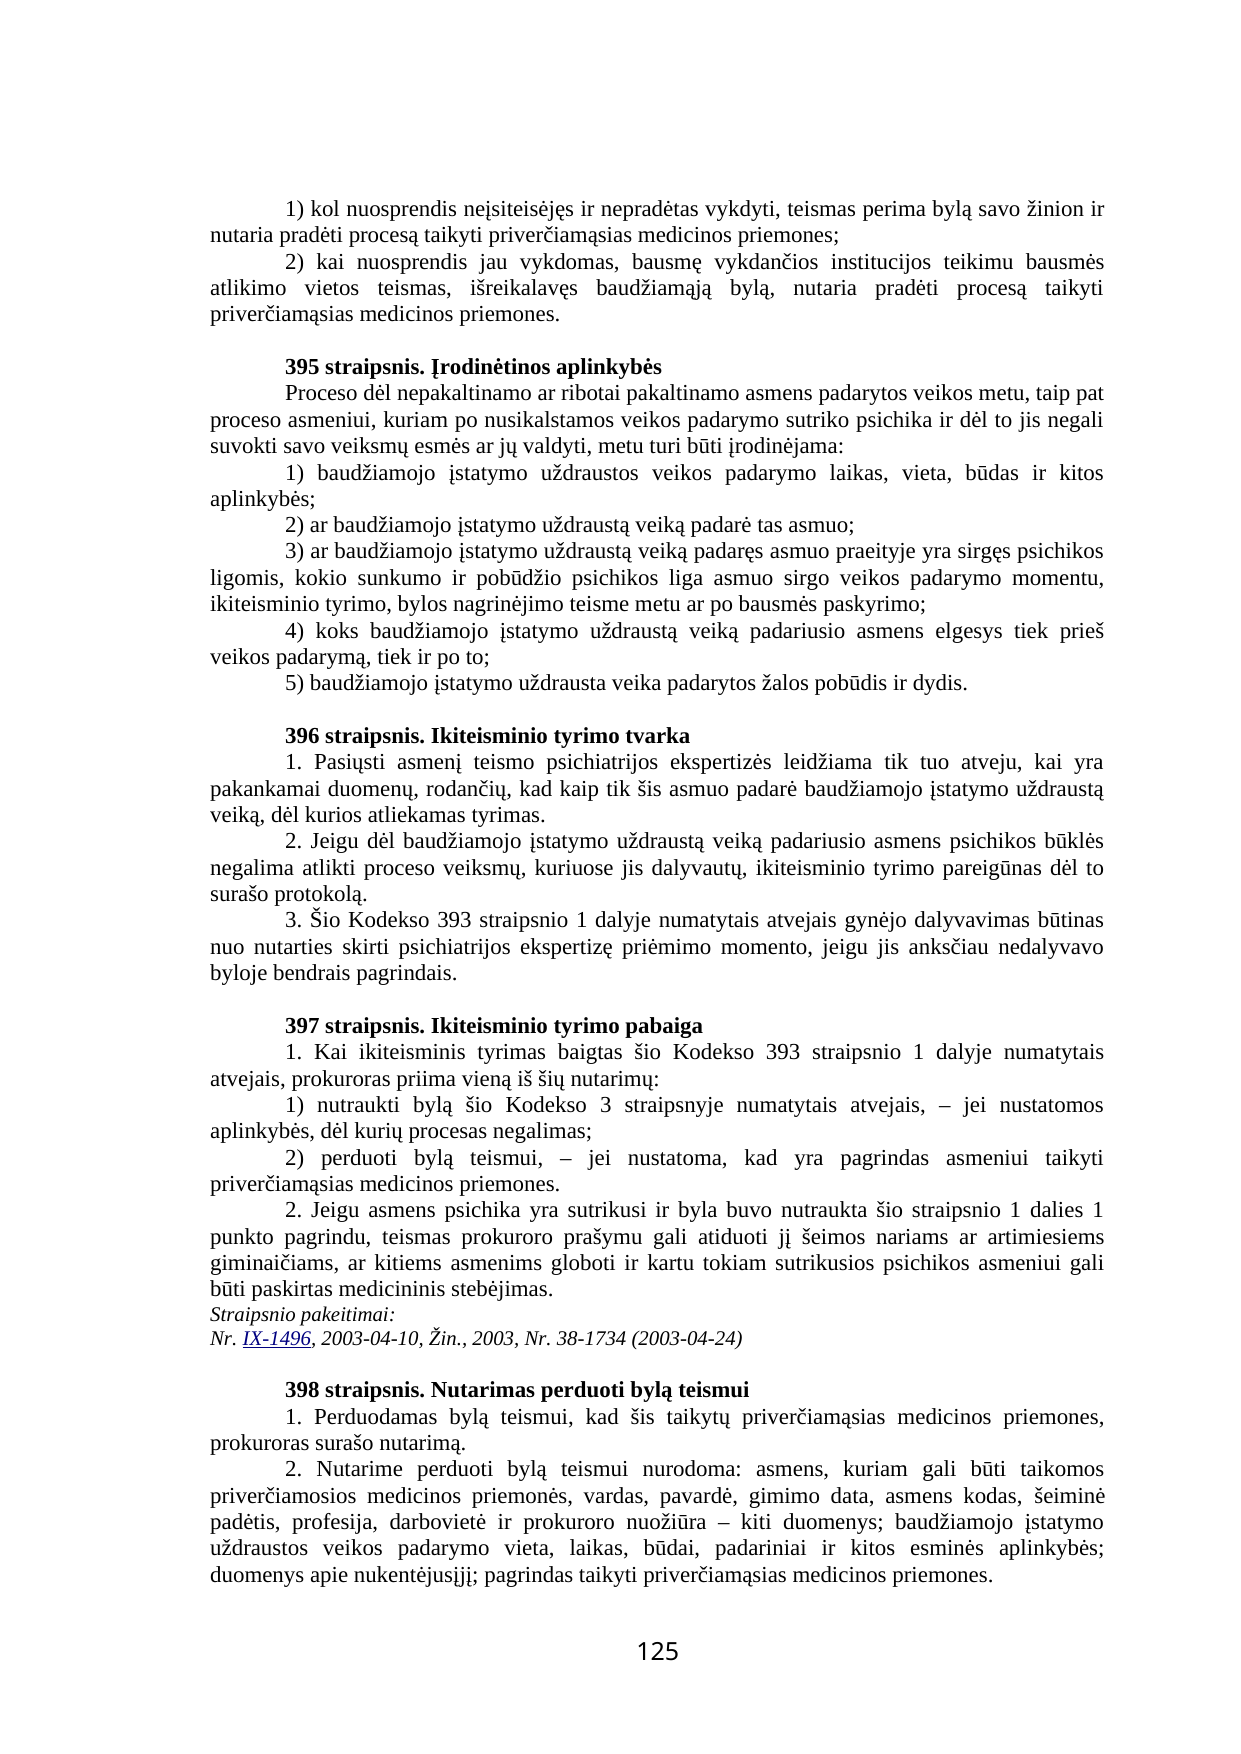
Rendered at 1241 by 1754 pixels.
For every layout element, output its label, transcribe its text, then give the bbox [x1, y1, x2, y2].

text 1. Perduodamas bylą teismui, kad šis taikytų priverčiamąsias medicinos priemones, prokuroras surašo nutarimą. [210, 1403, 1106, 1455]
text 2) perduoti bylą teismui, – jei nustatoma, kad yra pagrindas asmeniui taikyti priverčiamąsias medicinos priemones. [210, 1144, 1106, 1196]
text 2) ar baudžiamojo įstatymo uždraustą veiką padarė tas asmuo; [210, 511, 1106, 538]
text 1. Kai ikiteisminis tyrimas baigtas šio Kodekso 393 straipsnio 1 dalyje numatytais atvejais, prokuroras priima vieną iš šių nutarimų: [210, 1038, 1106, 1091]
text 395 straipsnis. Įrodinėtinos aplinkybės [210, 353, 1106, 379]
text 397 straipsnis. Ikiteisminio tyrimo pabaiga [210, 1012, 1106, 1038]
text 5) baudžiamojo įstatymo uždrausta veika padarytos žalos pobūdis ir dydis. [210, 669, 1106, 696]
text 2. Jeigu dėl baudžiamojo įstatymo uždraustą veiką padariusio asmens psichikos būklės negalima atlikti proceso veiksmų, kuriuose jis dalyvautų, ikiteisminio tyrimo pareigūnas dėl to surašo protokolą. [210, 827, 1106, 907]
text Nr. IX-1496, 2003-04-10, Žin., 2003, Nr. 38-1734 (2003-04-24) [210, 1326, 1106, 1350]
text 1) kol nuosprendis neįsiteisėjęs ir nepradėtas vykdyti, teismas perima bylą savo žinion ir nutaria pradėti procesą taikyti priverčiamąsias medicinos priemones; [210, 195, 1106, 248]
text 3) ar baudžiamojo įstatymo uždraustą veiką padaręs asmuo praeityje yra sirgęs psichikos ligomis, kokio sunkumo ir pobūdžio psichikos liga asmuo sirgo veikos padarymo momentu, ikiteisminio tyrimo, bylos nagrinėjimo teisme metu ar po bausmės paskyrimo; [210, 538, 1106, 617]
text 1) baudžiamojo įstatymo uždraustos veikos padarymo laikas, vieta, būdas ir kitos aplinkybės; [210, 458, 1106, 511]
text 1. Pasiųsti asmenį teismo psichiatrijos ekspertizės leidžiama tik tuo atveju, kai yra pakankamai duomenų, rodančių, kad kaip tik šis asmuo padarė baudžiamojo įstatymo uždraustą veiką, dėl kurios atliekamas tyrimas. [210, 748, 1106, 827]
text 3. Šio Kodekso 393 straipsnio 1 dalyje numatytais atvejais gynėjo dalyvavimas būtinas nuo nutarties skirti psichiatrijos ekspertizę priėmimo momento, jeigu jis anksčiau nedalyvavo byloje bendrais pagrindais. [210, 907, 1106, 986]
text Straipsnio pakeitimai: [210, 1302, 1106, 1326]
text 4) koks baudžiamojo įstatymo uždraustą veiką padariusio asmens elgesys tiek prieš veikos padarymą, tiek ir po to; [210, 617, 1106, 669]
text 2. Jeigu asmens psichika yra sutrikusi ir byla buvo nutraukta šio straipsnio 1 dalies 1 punkto pagrindu, teismas prokuroro prašymu gali atiduoti jį šeimos nariams ar artimiesiems giminaičiams, ar kitiems asmenims globoti ir kartu tokiam sutrikusios psichikos asmeniui gali būti paskirtas medicininis stebėjimas. [210, 1196, 1106, 1302]
text 2) kai nuosprendis jau vykdomas, bausmę vykdančios institucijos teikimu bausmės atlikimo vietos teismas, išreikalavęs baudžiamąją bylą, nutaria pradėti procesą taikyti priverčiamąsias medicinos priemones. [210, 248, 1106, 327]
text 2. Nutarime perduoti bylą teismui nurodoma: asmens, kuriam gali būti taikomos priverčiamosios medicinos priemonės, vardas, pavardė, gimimo data, asmens kodas, šeiminė padėtis, profesija, darbovietė ir prokuroro nuožiūra – kiti duomenys; baudžiamojo įstatymo uždraustos veikos padarymo vieta, laikas, būdai, padariniai ir kitos esminės aplinkybės; duomenys apie nukentėjusįjį; pagrindas taikyti priverčiamąsias medicinos priemones. [210, 1455, 1106, 1587]
text 1) nutraukti bylą šio Kodekso 3 straipsnyje numatytais atvejais, – jei nustatomos aplinkybės, dėl kurių procesas negalimas; [210, 1091, 1106, 1144]
text 398 straipsnis. Nutarimas perduoti bylą teismui [210, 1376, 1106, 1403]
text Proceso dėl nepakaltinamo ar ribotai pakaltinamo asmens padarytos veikos metu, taip pat proceso asmeniui, kuriam po nusikalstamos veikos padarymo sutriko psichika ir dėl to jis negali suvokti savo veiksmų esmės ar jų valdyti, metu turi būti įrodinėjama: [210, 379, 1106, 458]
text 396 straipsnis. Ikiteisminio tyrimo tvarka [210, 722, 1106, 748]
